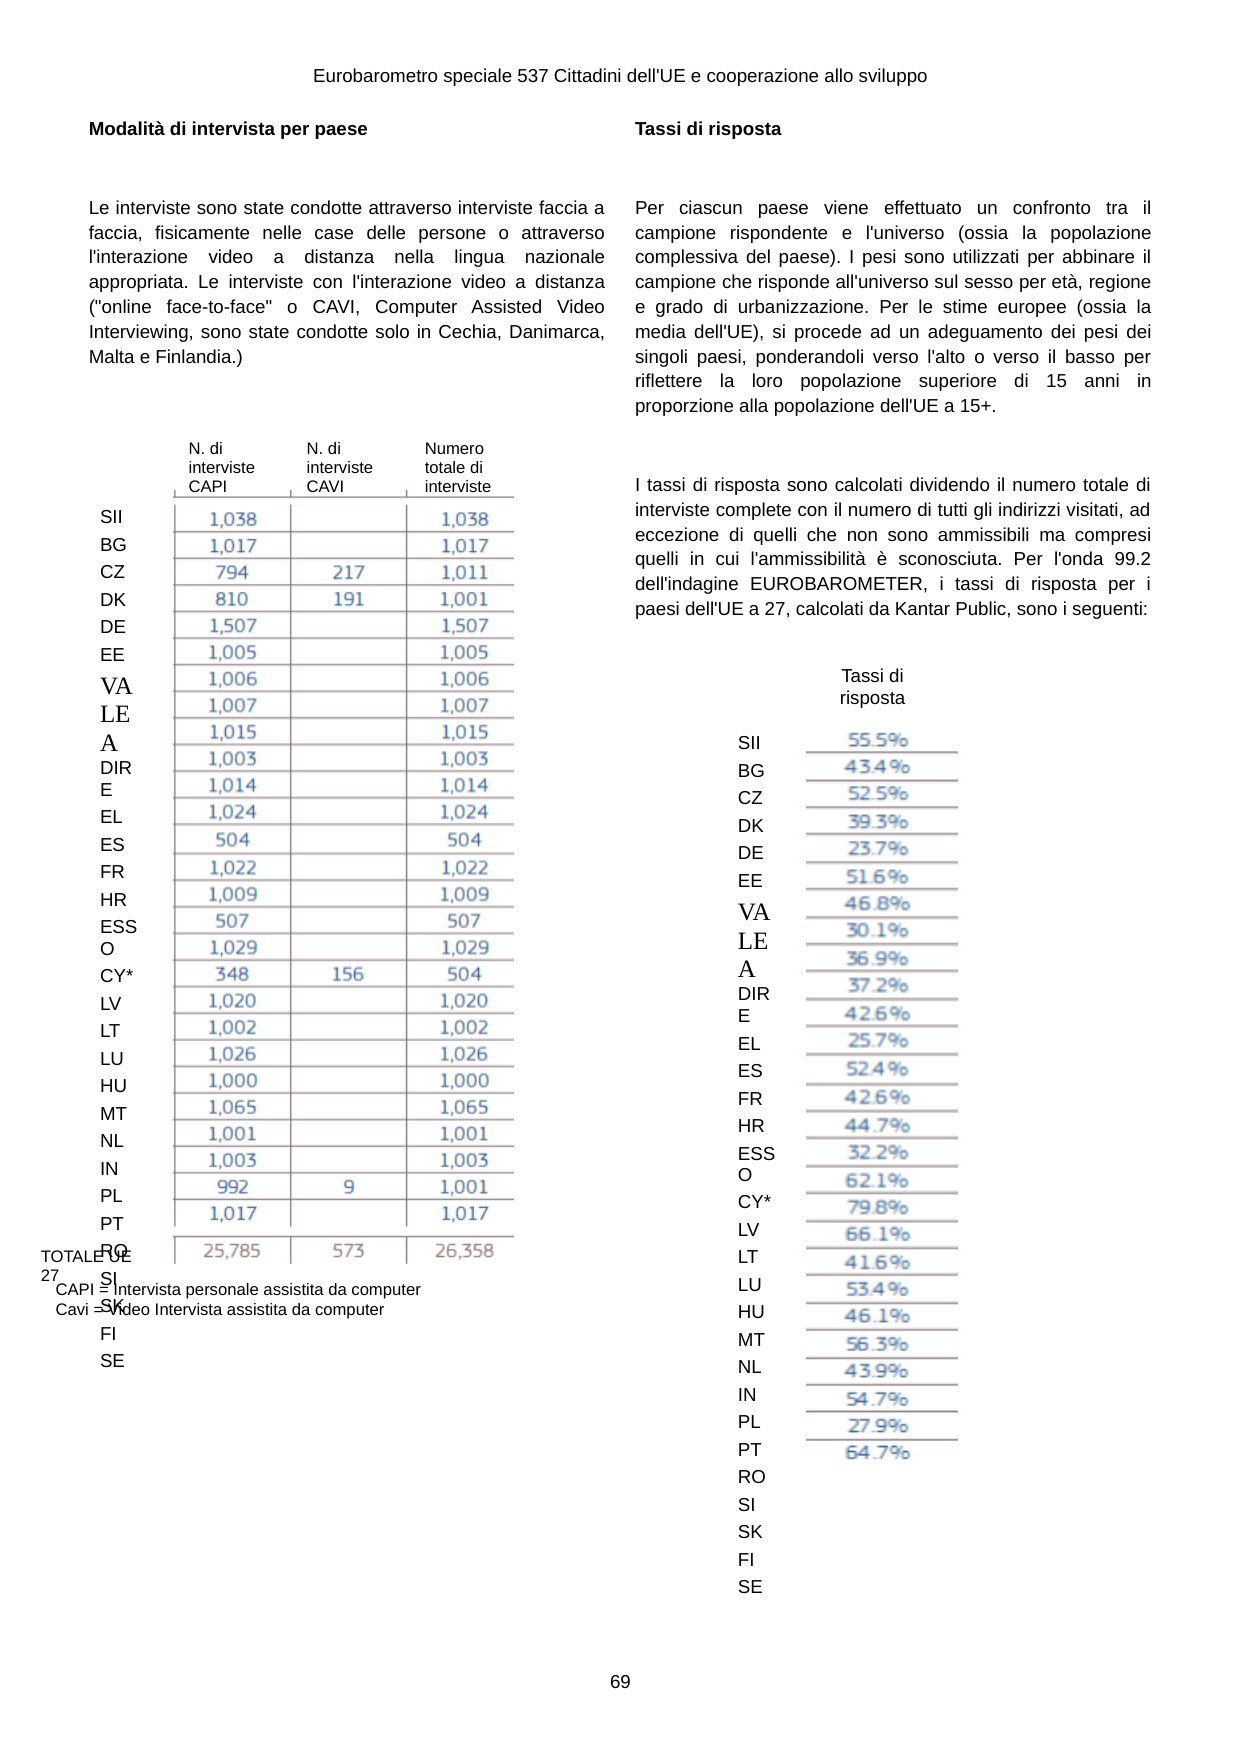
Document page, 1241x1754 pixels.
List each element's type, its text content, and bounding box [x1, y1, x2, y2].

picture [173, 490, 514, 1268]
text Tassi di risposta [635, 118, 1152, 139]
text I tassi di risposta sono calcolati dividendo il numero totale di interviste complete con il numero di tutti gli indirizzi visitati, ad eccezione di quelli che non sono ammissibili ma compresi quelli in cui l'ammissibilità è sconosciuta. Per l'onda 99.2 dell'indagine EUROBAROMETER, i tassi di risposta per i paesi dell'UE a 27, calcolati da Kantar Public, sono i seguenti: [635, 474, 1152, 619]
picture [806, 715, 958, 1466]
text Per ciascun paese viene effettuato un confronto tra il campione rispondente e l'universo (ossia la popolazione complessiva del paese). I pesi sono utilizzati per abbinare il campione che risponde all'universo sul sesso per età, regione e grado di urbanizzazione. Per le stime europee (ossia la media dell'UE), si procede ad un adeguamento dei pesi dei singoli paesi, ponderandoli verso l'alto o verso il basso per riflettere la loro popolazione superiore di 15 anni in proporzione alla popolazione dell'UE a 15+. [635, 197, 1152, 417]
text Modalità di intervista per paese [88, 118, 605, 139]
text Le interviste sono state condotte attraverso interviste faccia a faccia, fisicamente nelle case delle persone o attraverso l'interazione video a distanza nella lingua nazionale appropriata. Le interviste con l'interazione video a distanza ("online face-to-face" o CAVI, Computer Assisted Video Interviewing, sono state condotte solo in Cechia, Danimarca, Malta e Finlandia.) [88, 197, 605, 367]
